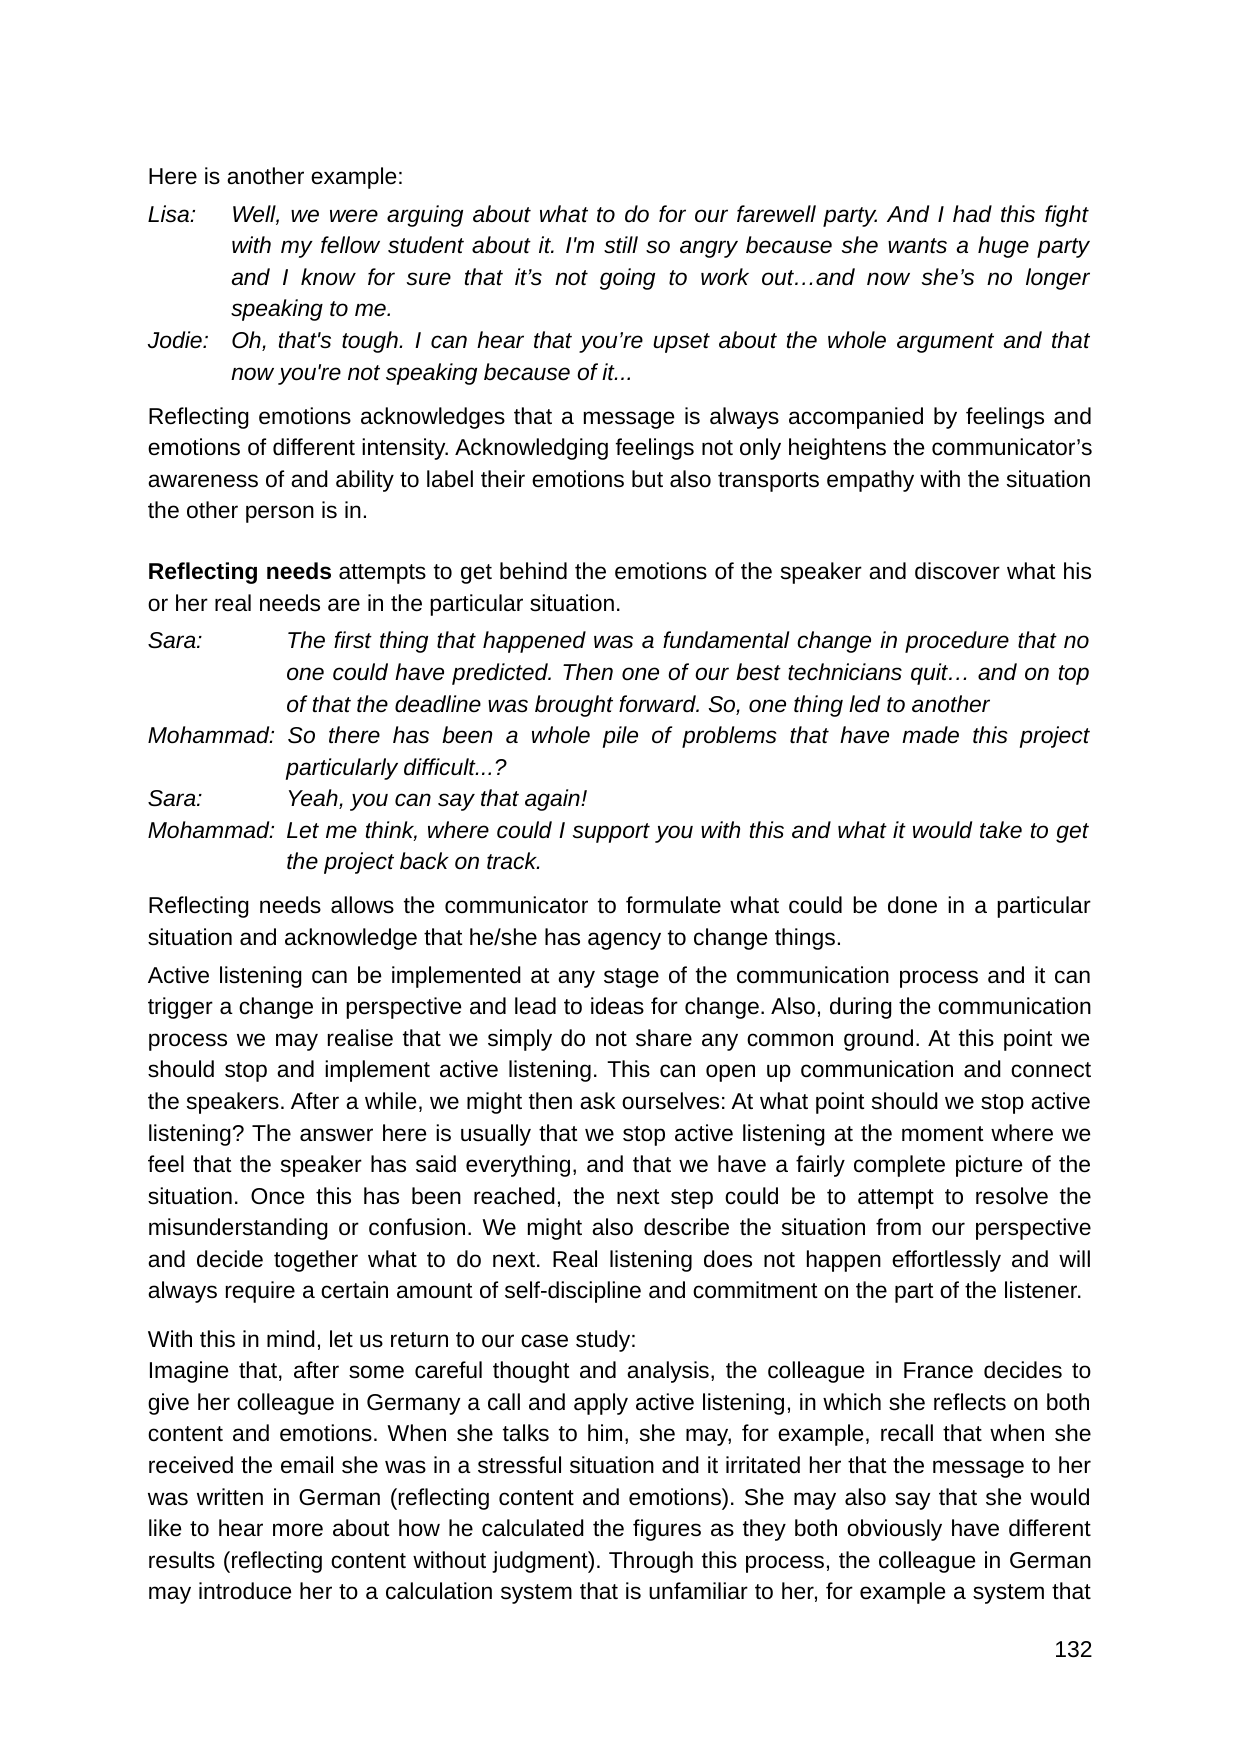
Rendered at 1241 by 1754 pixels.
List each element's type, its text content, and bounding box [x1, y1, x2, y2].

text Sara: The first thing that happened was a fundamental change in procedure that no one could have predicted. Then one of our best technicians quit… and on top of that the deadline was brought forward. So, one thing led to another [148, 627, 1092, 717]
text Active listening can be implemented at any stage of the communication process and it can trigger a change in perspective and lead to ideas for change. Also, during the communication process we may realise that we simply do not share any common ground. At this point we should stop and implement active listening. This can open up communication and connect the speakers. After a while, we might then ask ourselves: At what point should we stop active listening? The answer here is usually that we stop active listening at the moment where we feel that the speaker has said everything, and that we have a fairly complete picture of the situation. Once this has been reached, the next step could be to attempt to resolve the misunderstanding or confusion. We might also describe the situation from our perspective and decide together what to do next. Real listening does not happen effortlessly and will always require a certain amount of self-discipline and commitment on the part of the listener. [148, 962, 1092, 1304]
text Imagine that, after some careful thought and analysis, the colleague in France decides to give her colleague in Germany a call and apply active listening, in which she reflects on both content and emotions. When she talks to him, she may, for example, recall that when she received the email she was in a stressful situation and it irritated her that the message to her was written in German (reflecting content and emotions). She may also say that she would like to hear more about how he calculated the figures as they both obviously have different results (reflecting content without judgment). Through this process, the colleague in German may introduce her to a calculation system that is unfamiliar to her, for example a system that [148, 1357, 1092, 1604]
text Mohammad: Let me think, where could I support you with this and what it would take to get the project back on track. [148, 817, 1092, 875]
text With this in mind, let us return to our case study: [148, 1326, 1092, 1352]
text Mohammad: So there has been a whole pile of problems that have made this project particularly difficult...? [148, 722, 1092, 780]
text Reflecting needs attempts to get behind the emotions of the speaker and discover what his or her real needs are in the particular situation. [148, 558, 1092, 616]
text Lisa: Well, we were arguing about what to do for our farewell party. And I had this fight with my fellow student about it. I'm still so angry because she wants a huge party and I know for sure that it’s not going to work out…and now she’s no longer speaking to me. [148, 201, 1092, 322]
text Reflecting emotions acknowledges that a message is always accompanied by feelings and emotions of different intensity. Acknowledging feelings not only heightens the communicator’s awareness of and ability to label their emotions but also transports empathy with the situation the other person is in. [148, 403, 1092, 524]
text Reflecting needs allows the communicator to formulate what could be done in a particular situation and acknowledge that he/she has agency to change things. [148, 892, 1092, 950]
text Here is another example: [148, 163, 1092, 189]
text Jodie: Oh, that's tough. I can hear that you’re upset about the whole argument and that now you're not speaking because of it... [148, 327, 1092, 385]
text Sara: Yeah, you can say that again! [148, 785, 1092, 812]
